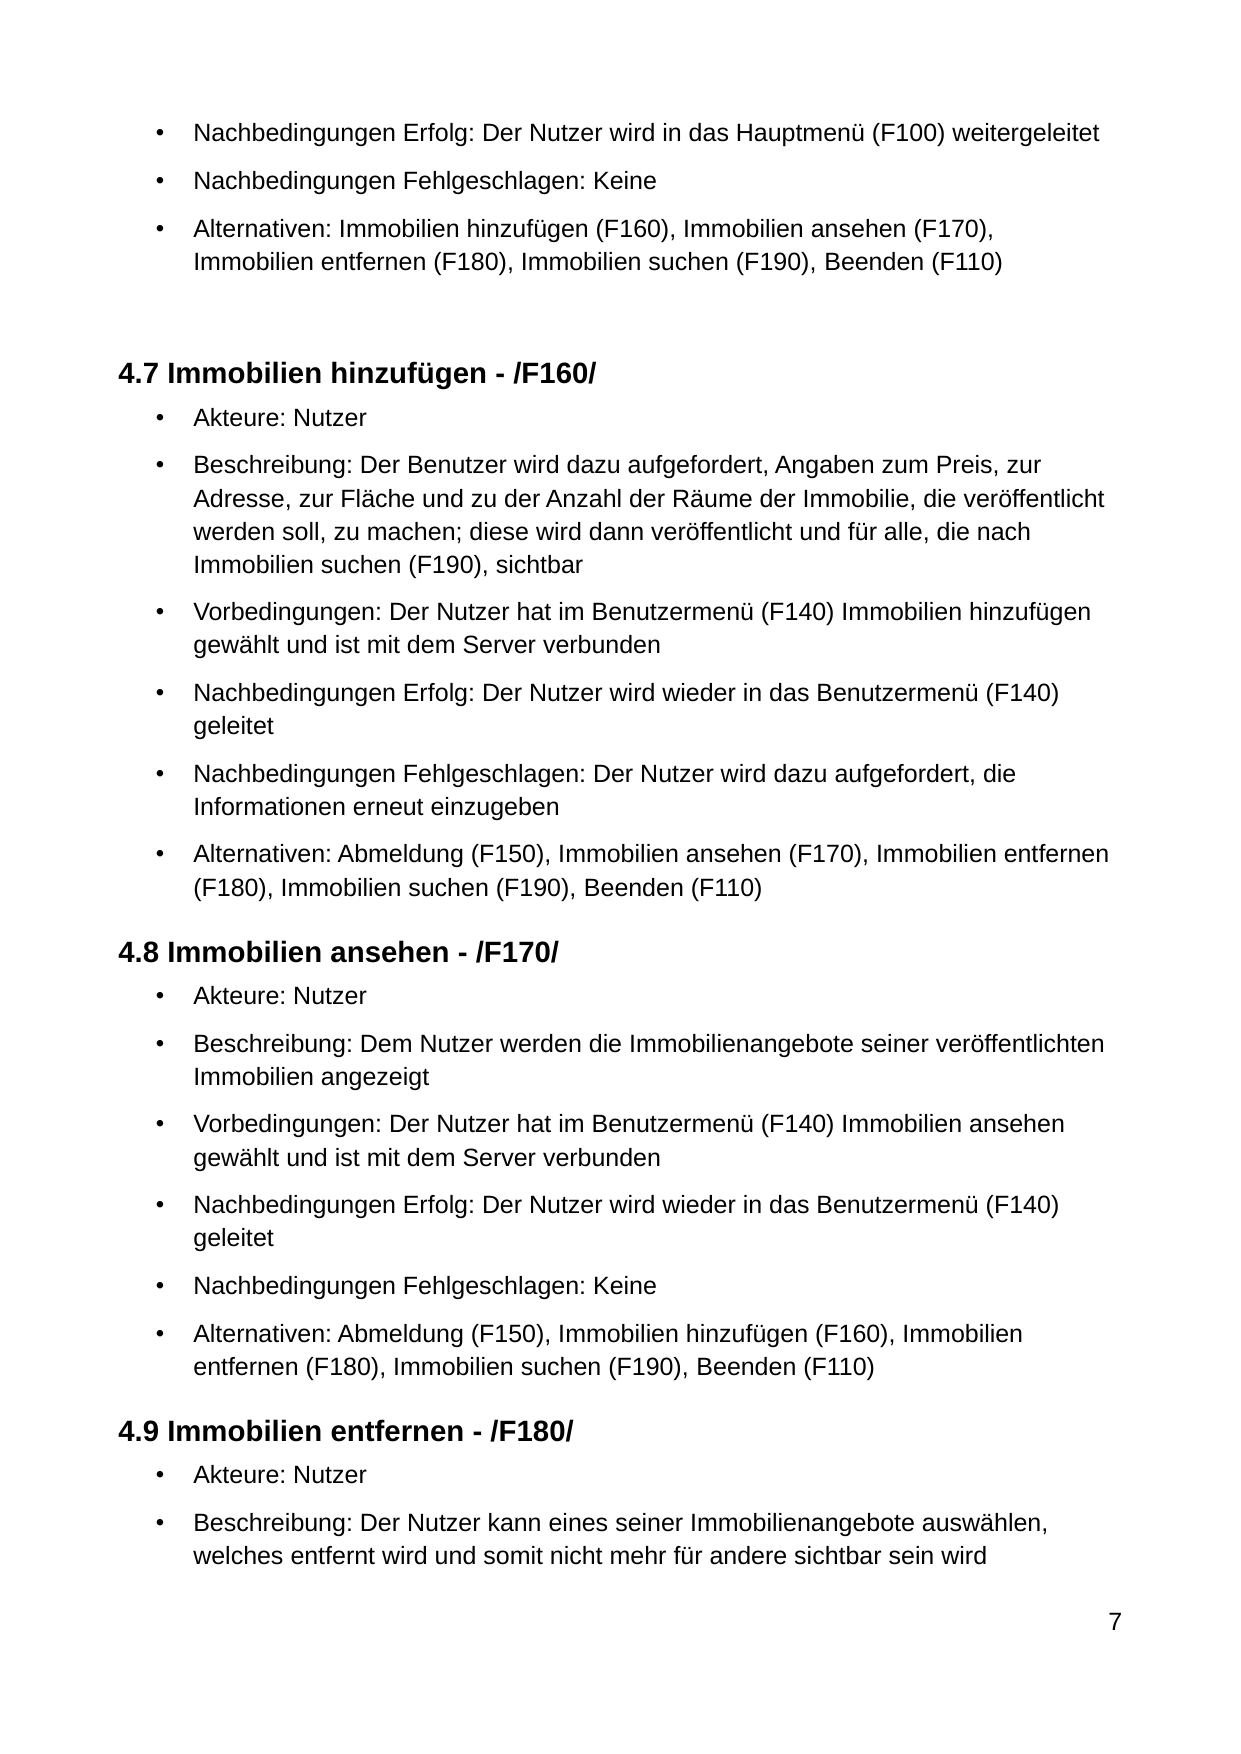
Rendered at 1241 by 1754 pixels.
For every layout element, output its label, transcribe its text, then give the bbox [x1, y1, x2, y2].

subtitle 4.7 Immobilien hinzufügen - /F160/ [118, 356, 1122, 390]
list Nachbedingungen Erfolg: Der Nutzer wird wieder in das Benutzermenü (F140) geleitet [156, 1190, 1122, 1252]
list Beschreibung: Der Nutzer kann eines seiner Immobilienangebote auswählen, welches entfernt wird und somit nicht mehr für andere sichtbar sein wird [156, 1508, 1122, 1570]
list Nachbedingungen Fehlgeschlagen: Keine [156, 1271, 1122, 1300]
subtitle 4.9 Immobilien entfernen - /F180/ [118, 1414, 1122, 1448]
list Alternativen: Immobilien hinzufügen (F160), Immobilien ansehen (F170), Immobilien entfernen (F180), Immobilien suchen (F190), Beenden (F110) [156, 213, 1122, 275]
list Alternativen: Abmeldung (F150), Immobilien ansehen (F170), Immobilien entfernen (F180), Immobilien suchen (F190), Beenden (F110) [156, 839, 1122, 901]
list Akteure: Nutzer [156, 403, 1122, 432]
list Nachbedingungen Erfolg: Der Nutzer wird wieder in das Benutzermenü (F140) geleitet [156, 678, 1122, 740]
subtitle 4.8 Immobilien ansehen - /F170/ [118, 935, 1122, 968]
list Alternativen: Abmeldung (F150), Immobilien hinzufügen (F160), Immobilien entfernen (F180), Immobilien suchen (F190), Beenden (F110) [156, 1318, 1122, 1380]
list Vorbedingungen: Der Nutzer hat im Benutzermenü (F140) Immobilien ansehen gewählt und ist mit dem Server verbunden [156, 1109, 1122, 1171]
list Nachbedingungen Erfolg: Der Nutzer wird in das Hauptmenü (F100) weitergeleitet [156, 118, 1122, 147]
list Beschreibung: Dem Nutzer werden die Immobilienangebote seiner veröffentlichten Immobilien angezeigt [156, 1029, 1122, 1091]
list Nachbedingungen Fehlgeschlagen: Der Nutzer wird dazu aufgefordert, die Informationen erneut einzugeben [156, 759, 1122, 821]
list Nachbedingungen Fehlgeschlagen: Keine [156, 166, 1122, 195]
list Akteure: Nutzer [156, 1460, 1122, 1489]
list Vorbedingungen: Der Nutzer hat im Benutzermenü (F140) Immobilien hinzufügen gewählt und ist mit dem Server verbunden [156, 597, 1122, 659]
list Akteure: Nutzer [156, 981, 1122, 1010]
list Beschreibung: Der Benutzer wird dazu aufgefordert, Angaben zum Preis, zur Adresse, zur Fläche und zu der Anzahl der Räume der Immobilie, die veröffentlicht werden soll, zu machen; diese wird dann veröffentlicht und für alle, die nach Immobilien suchen (F190), sichtbar [156, 450, 1122, 578]
